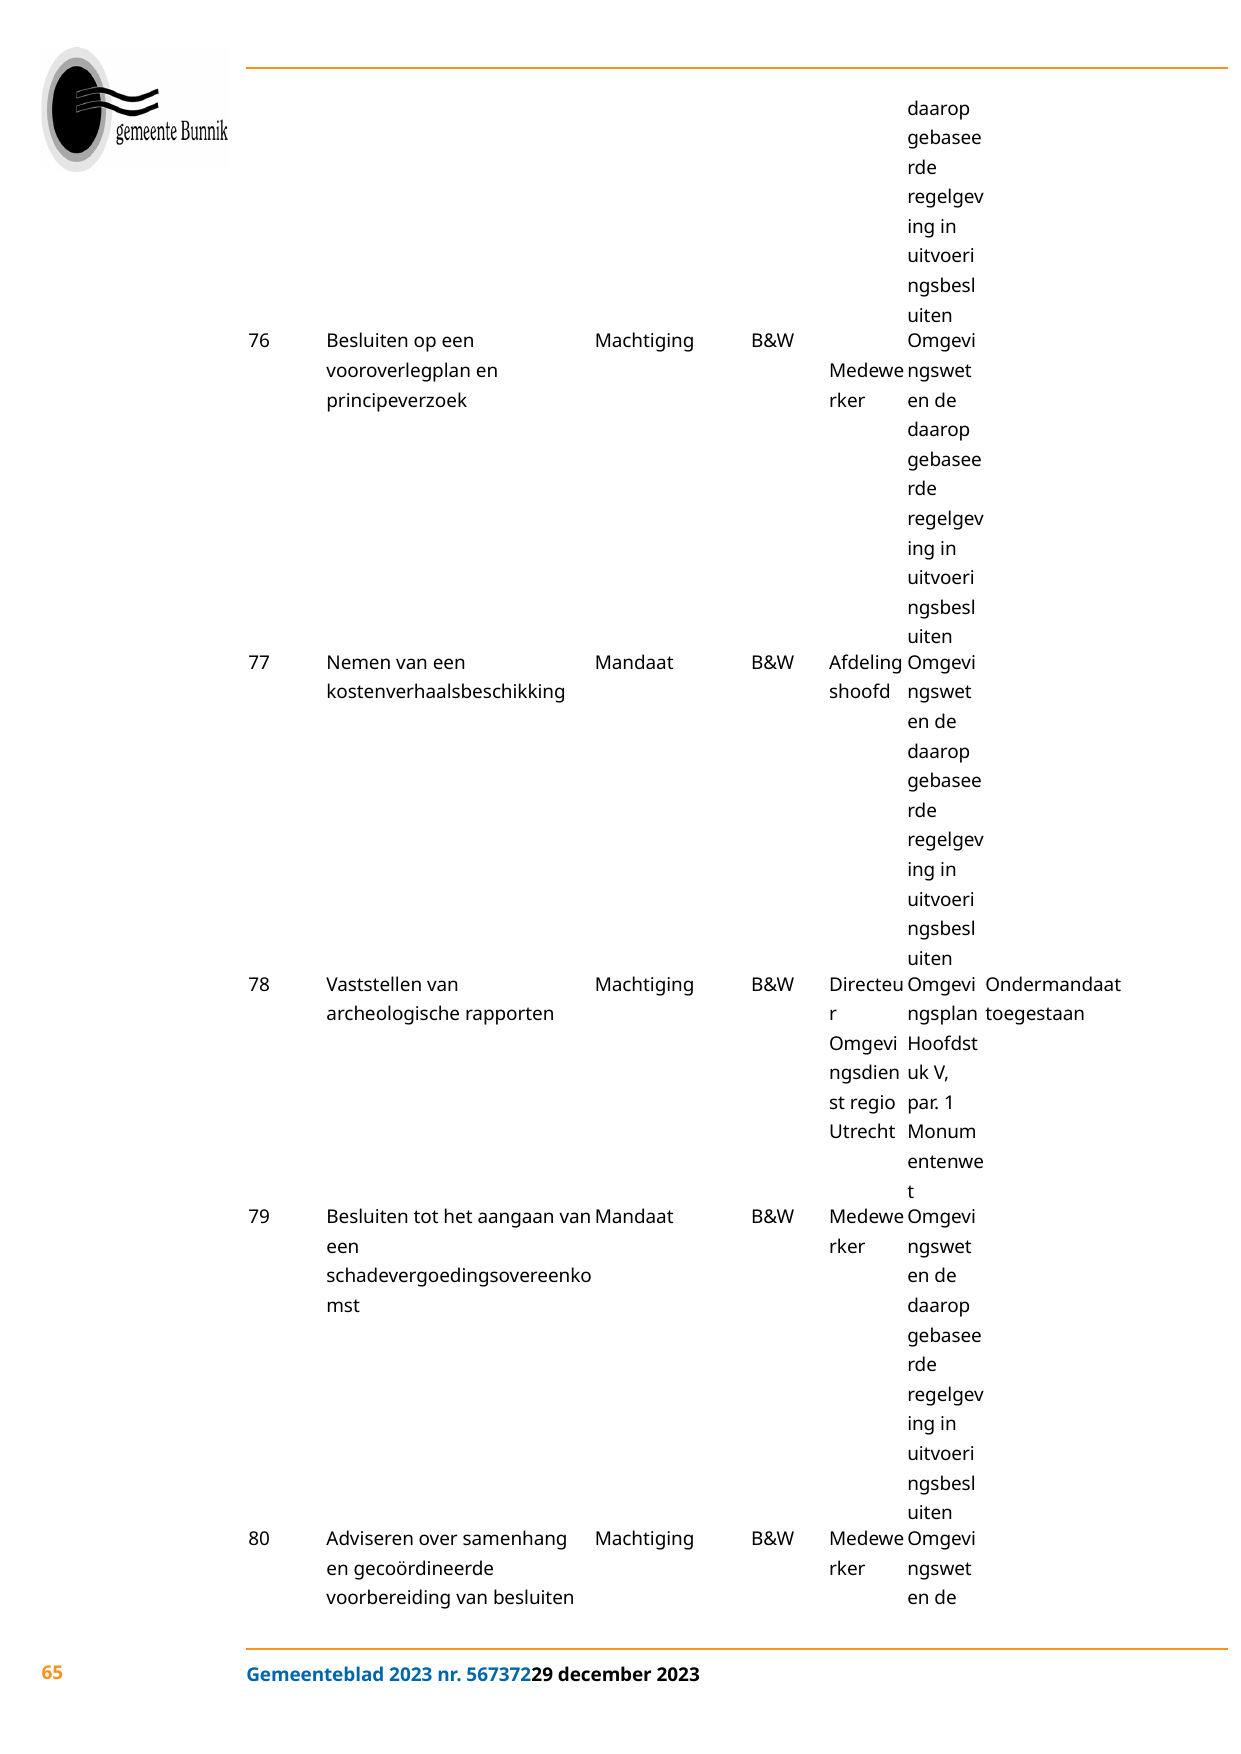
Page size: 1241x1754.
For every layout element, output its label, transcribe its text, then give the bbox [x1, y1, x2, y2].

table_cell 78 [248, 971, 326, 1203]
picture [41, 47, 231, 172]
table_cell Besluiten tot het aangaan van een schadevergoedingsovereenkomst [326, 1204, 594, 1525]
table_cell Medewerker [829, 1525, 907, 1610]
table_cell 80 [248, 1525, 326, 1610]
table_cell Machtiging [595, 328, 751, 649]
table_cell Vaststellen van archeologische rapporten [326, 971, 594, 1203]
table_cell [985, 95, 1152, 328]
table_cell [985, 649, 1152, 971]
table_cell Medewerker [829, 1204, 907, 1525]
table_cell 76 [248, 328, 326, 649]
table_cell [248, 95, 326, 328]
table_cell Ondermandaat toegestaan [985, 971, 1152, 1203]
table_cell [985, 1525, 1152, 1610]
table_cell [829, 95, 907, 328]
table_cell Medewerker [829, 328, 907, 649]
table_cell Omgevingswet en de daarop gebaseerde regelgeving in uitvoeringsbesluiten [907, 1204, 985, 1525]
table_cell Omgevingsplan Hoofdstuk V, par. 1 Monumentenwet [907, 971, 985, 1203]
table_cell Adviseren over samenhang en gecoördineerde voorbereiding van besluiten [326, 1525, 594, 1610]
table_cell Mandaat [595, 1204, 751, 1525]
table_cell Omgevingswet en de daarop gebaseerde regelgeving in uitvoeringsbesluiten [907, 649, 985, 971]
table_cell 77 [248, 649, 326, 971]
table_cell daarop gebaseerde regelgeving in uitvoeringsbesluiten [907, 95, 985, 328]
table_cell B&W [751, 1204, 829, 1525]
table_cell [326, 95, 594, 328]
table_cell B&W [751, 649, 829, 971]
table_cell B&W [751, 1525, 829, 1610]
table_cell Afdelingshoofd [829, 649, 907, 971]
table_cell B&W [751, 971, 829, 1203]
table_cell Machtiging [595, 1525, 751, 1610]
table_cell Directeur Omgevingsdienst regio Utrecht [829, 971, 907, 1203]
table_cell [985, 328, 1152, 649]
table_cell 79 [248, 1204, 326, 1525]
table_cell Nemen van een kostenverhaalsbeschikking [326, 649, 594, 971]
table_cell Mandaat [595, 649, 751, 971]
table_cell Omgevingswet en de daarop gebaseerde regelgeving in uitvoeringsbesluiten [907, 328, 985, 649]
table_cell [595, 95, 751, 328]
table_cell Machtiging [595, 971, 751, 1203]
table_cell [751, 95, 829, 328]
table_cell Besluiten op een vooroverlegplan en principeverzoek [326, 328, 594, 649]
table_cell Omgevingswet en de [907, 1525, 985, 1610]
table_cell B&W [751, 328, 829, 649]
table_cell [985, 1204, 1152, 1525]
